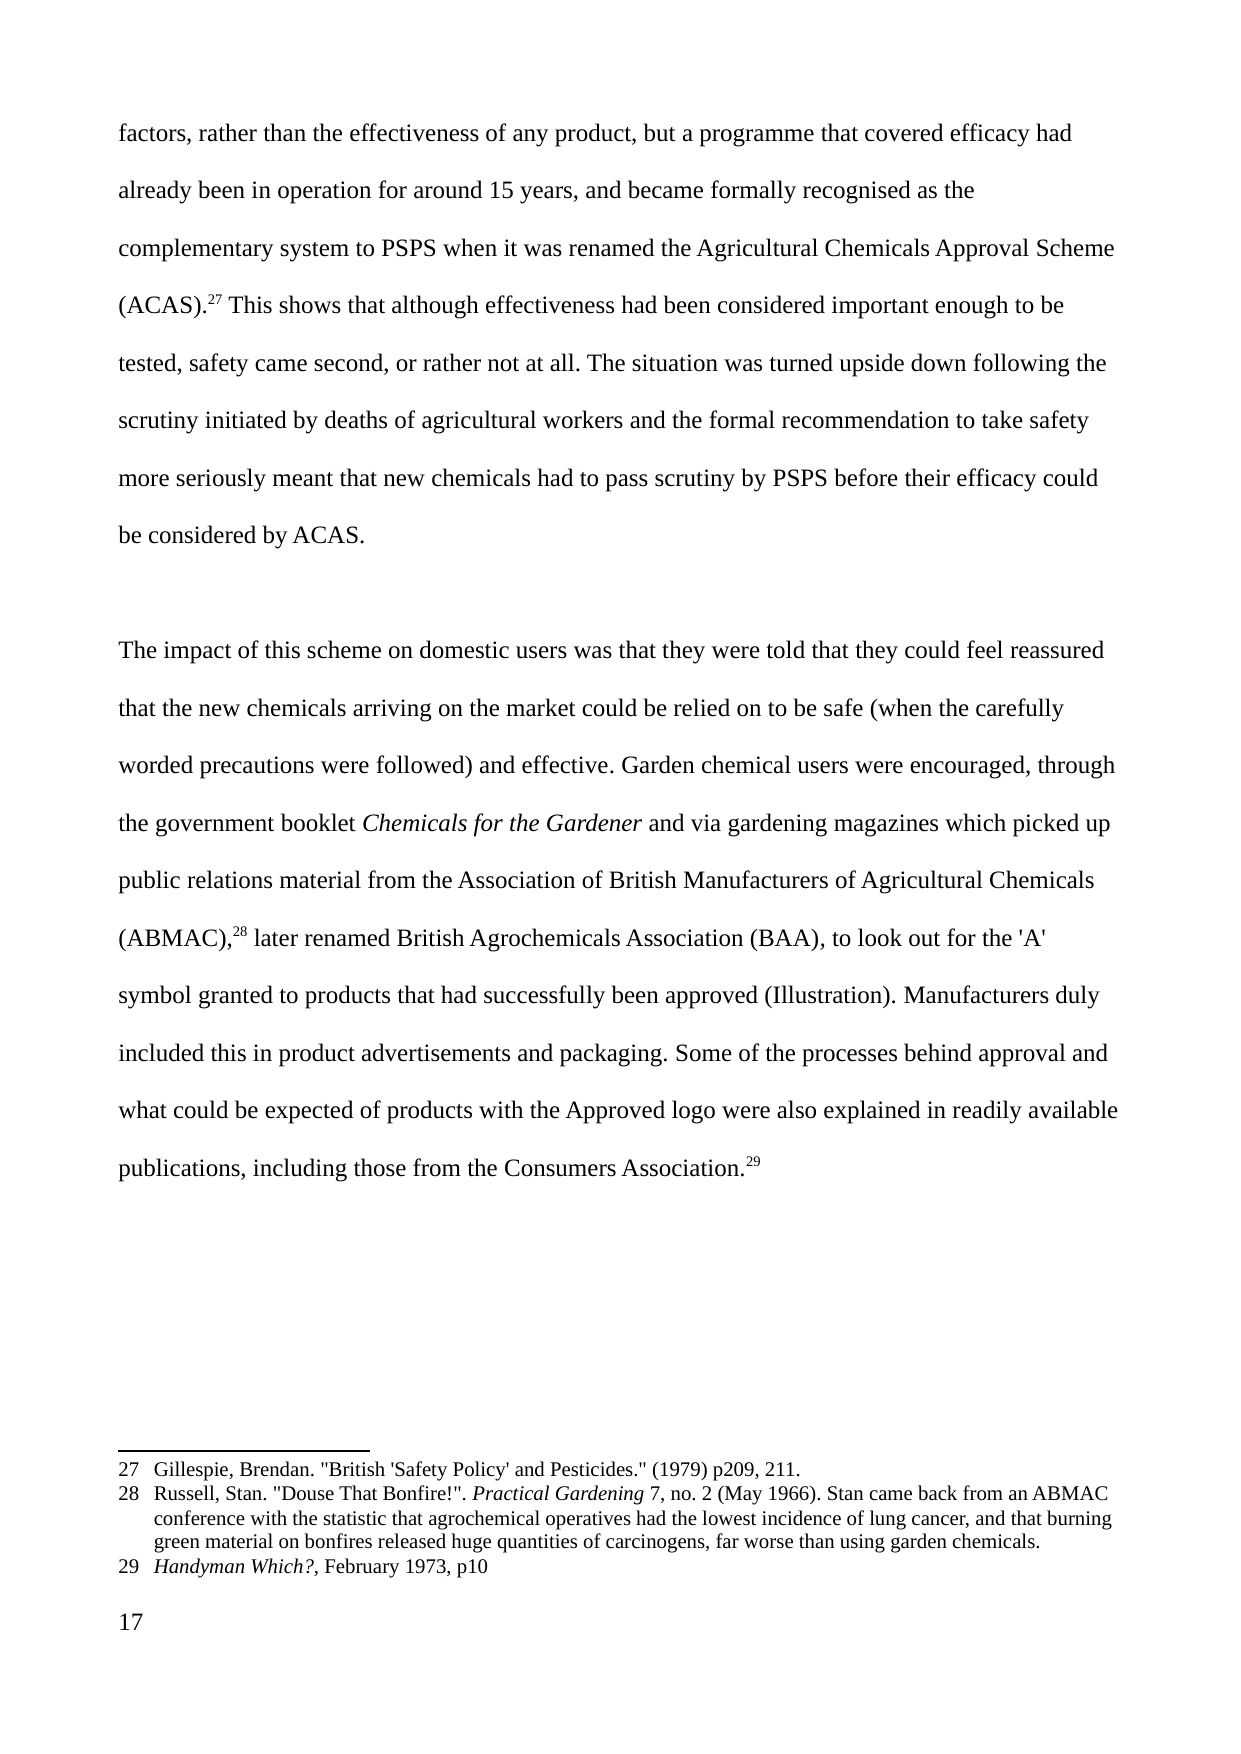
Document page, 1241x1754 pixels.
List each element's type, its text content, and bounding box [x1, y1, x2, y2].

text Handyman Which?, February 1973, p10 [118, 1553, 1122, 1578]
text Gillespie, Brendan. "British 'Safety Policy' and Pesticides." (1979) p209, 211. [118, 1457, 1122, 1481]
text The impact of this scheme on domestic users was that they were told that they could feel reassured that the new chemicals arriving on the market could be relied on to be safe (when the carefully worded precautions were followed) and effective. Garden chemical users were encouraged, through the government booklet Chemicals for the Gardener and via gardening magazines which picked up public relations material from the Association of British Manufacturers of Agricultural Chemicals (ABMAC), later renamed British Agrochemicals Association (BAA), to look out for the 'A' symbol granted to products that had successfully been approved (Illustration). Manufacturers duly included this in product advertisements and packaging. Some of the processes behind approval and what could be expected of products with the Approved logo were also explained in readily available publications, including those from the Consumers Association. [118, 636, 1122, 1182]
text Russell, Stan. "Douse That Bonfire!". Practical Gardening 7, no. 2 (May 1966). Stan came back from an ABMAC conference with the statistic that agrochemical operatives had the lowest incidence of lung cancer, and that burning green material on bonfires released huge quantities of carcinogens, far worse than using garden chemicals. [118, 1481, 1122, 1553]
text factors, rather than the effectiveness of any product, but a programme that covered efficacy had already been in operation for around 15 years, and became formally recognised as the complementary system to PSPS when it was renamed the Agricultural Chemicals Approval Scheme (ACAS). This shows that although effectiveness had been considered important enough to be tested, safety came second, or rather not at all. The situation was turned upside down following the scrutiny initiated by deaths of agricultural workers and the formal recommendation to take safety more seriously meant that new chemicals had to pass scrutiny by PSPS before their efficacy could be considered by ACAS. [118, 118, 1122, 549]
